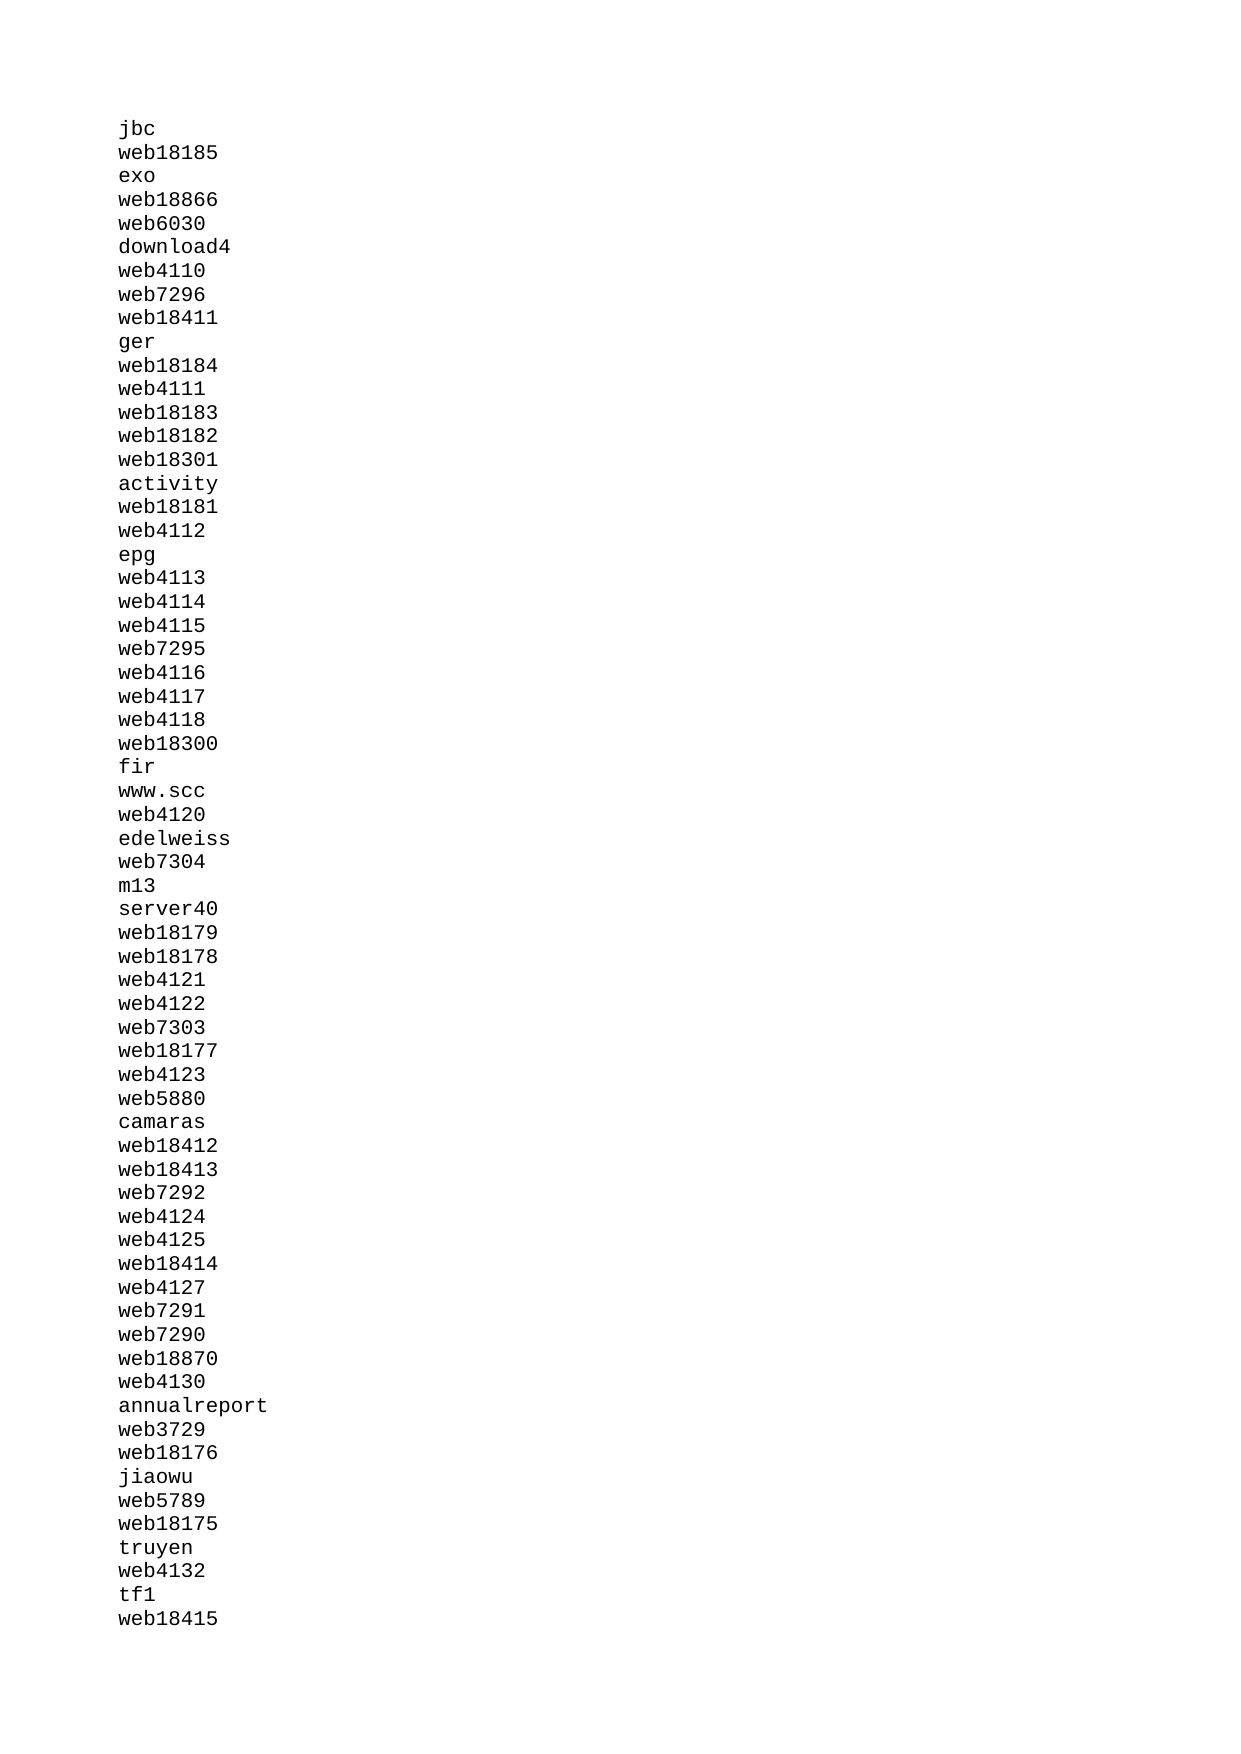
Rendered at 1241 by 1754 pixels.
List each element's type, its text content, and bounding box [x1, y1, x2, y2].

text fir [118, 757, 1122, 780]
text web18411 [118, 307, 1122, 331]
text web7304 [118, 851, 1122, 875]
text web7292 [118, 1182, 1122, 1206]
text web18870 [118, 1348, 1122, 1371]
text web4115 [118, 615, 1122, 638]
text jiaowu [118, 1466, 1122, 1489]
text web18412 [118, 1135, 1122, 1158]
text web18181 [118, 496, 1122, 520]
text jbc [118, 118, 1122, 142]
text ger [118, 331, 1122, 354]
text truyen [118, 1537, 1122, 1561]
text web4111 [118, 378, 1122, 402]
text web18182 [118, 426, 1122, 449]
text tf1 [118, 1584, 1122, 1608]
text web4123 [118, 1064, 1122, 1088]
text m13 [118, 875, 1122, 898]
text web4117 [118, 686, 1122, 709]
text web4113 [118, 567, 1122, 591]
text web18413 [118, 1158, 1122, 1182]
text web4124 [118, 1206, 1122, 1229]
text web18301 [118, 449, 1122, 473]
text web4118 [118, 709, 1122, 733]
text web7295 [118, 638, 1122, 662]
text web4112 [118, 520, 1122, 544]
text www.scc [118, 780, 1122, 804]
text edelweiss [118, 827, 1122, 851]
text web18177 [118, 1040, 1122, 1064]
text epg [118, 544, 1122, 567]
text exo [118, 165, 1122, 189]
text web18179 [118, 922, 1122, 946]
text web18175 [118, 1513, 1122, 1537]
text web4132 [118, 1561, 1122, 1584]
text activity [118, 473, 1122, 496]
text web18866 [118, 189, 1122, 213]
text web18183 [118, 402, 1122, 426]
text web4110 [118, 260, 1122, 284]
text web4130 [118, 1371, 1122, 1395]
text web4125 [118, 1229, 1122, 1253]
text web3729 [118, 1419, 1122, 1442]
text web7291 [118, 1300, 1122, 1324]
text web4120 [118, 804, 1122, 827]
text web7290 [118, 1324, 1122, 1348]
text web4127 [118, 1277, 1122, 1300]
text web4114 [118, 591, 1122, 615]
text web7296 [118, 284, 1122, 307]
text web18185 [118, 142, 1122, 165]
text download4 [118, 236, 1122, 260]
text web4122 [118, 993, 1122, 1017]
text web4121 [118, 969, 1122, 993]
text web18184 [118, 354, 1122, 378]
text web18300 [118, 733, 1122, 757]
text web5789 [118, 1489, 1122, 1513]
text web18415 [118, 1608, 1122, 1631]
text camaras [118, 1111, 1122, 1135]
text web4116 [118, 662, 1122, 686]
text web18414 [118, 1253, 1122, 1277]
text web18176 [118, 1442, 1122, 1466]
text web18178 [118, 946, 1122, 969]
text web7303 [118, 1017, 1122, 1040]
text web6030 [118, 213, 1122, 236]
text web5880 [118, 1088, 1122, 1111]
text annualreport [118, 1395, 1122, 1419]
text server40 [118, 898, 1122, 922]
